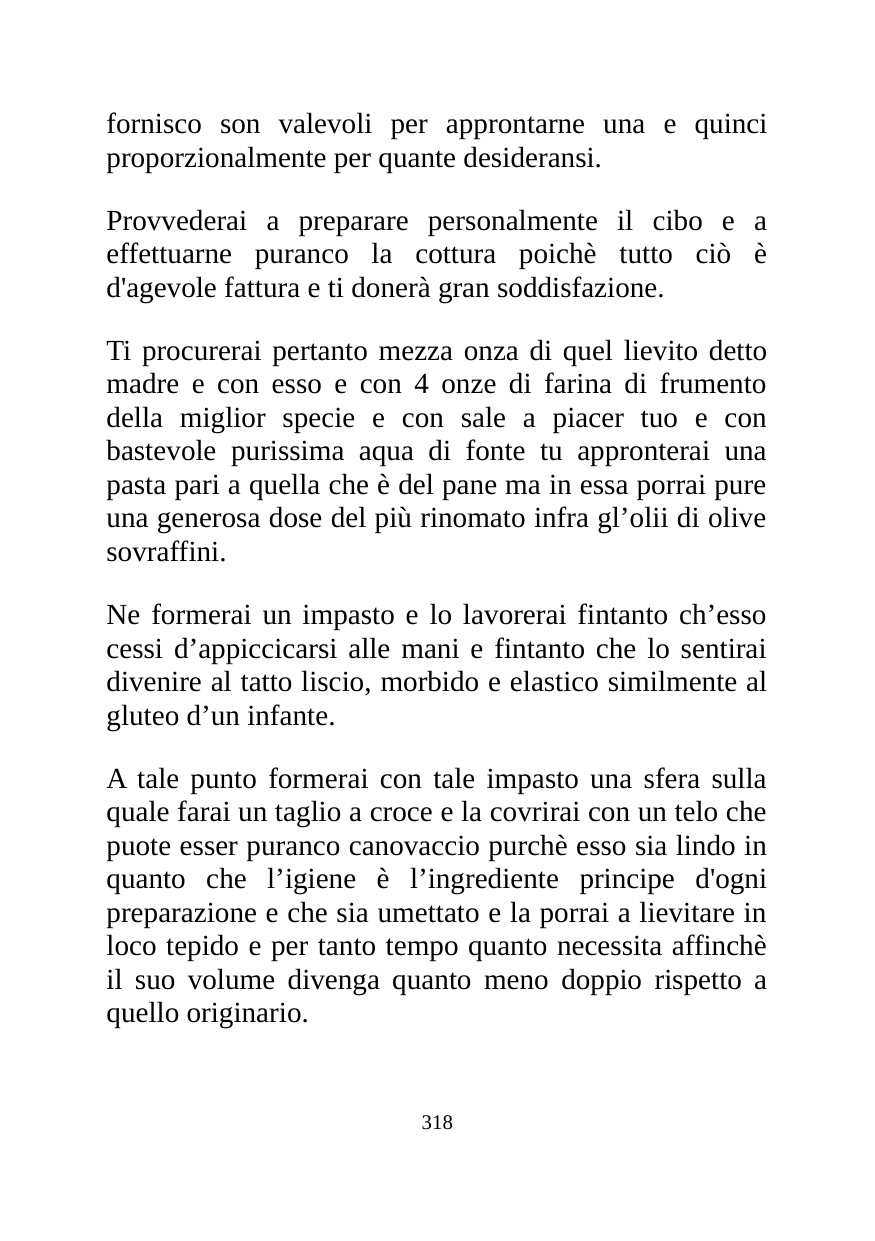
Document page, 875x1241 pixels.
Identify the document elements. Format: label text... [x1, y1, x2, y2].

text Ne formerai un impasto e lo lavorerai fintanto ch’esso cessi d’appiccicarsi alle mani e fintanto che lo sentirai divenire al tatto liscio, morbido e elastico similmente al gluteo d’un infante. [106, 597, 768, 731]
text A tale punto formerai con tale impasto una sfera sulla quale farai un taglio a croce e la covrirai con un telo che puote esser puranco canovaccio purchè esso sia lindo in quanto che l’igiene è l’ingrediente principe d'ogni preparazione e che sia umettato e la porrai a lievitare in loco tepido e per tanto tempo quanto necessita affinchè il suo volume divenga quanto meno doppio rispetto a quello originario. [106, 761, 768, 1029]
text fornisco son valevoli per approntarne una e quinci proporzionalmente per quante desideransi. [106, 106, 768, 173]
text Provvederai a preparare personalmente il cibo e a effettuarne puranco la cottura poichè tutto ciò è d'agevole fattura e ti donerà gran soddisfazione. [106, 203, 768, 303]
text Ti procurerai pertanto mezza onza di quel lievito detto madre e con esso e con 4 onze di farina di frumento della miglior specie e con sale a piacer tuo e con bastevole purissima aqua di fonte tu appronterai una pasta pari a quella che è del pane ma in essa porrai pure una generosa dose del più rinomato infra gl’olii di olive sovraffini. [106, 333, 768, 568]
